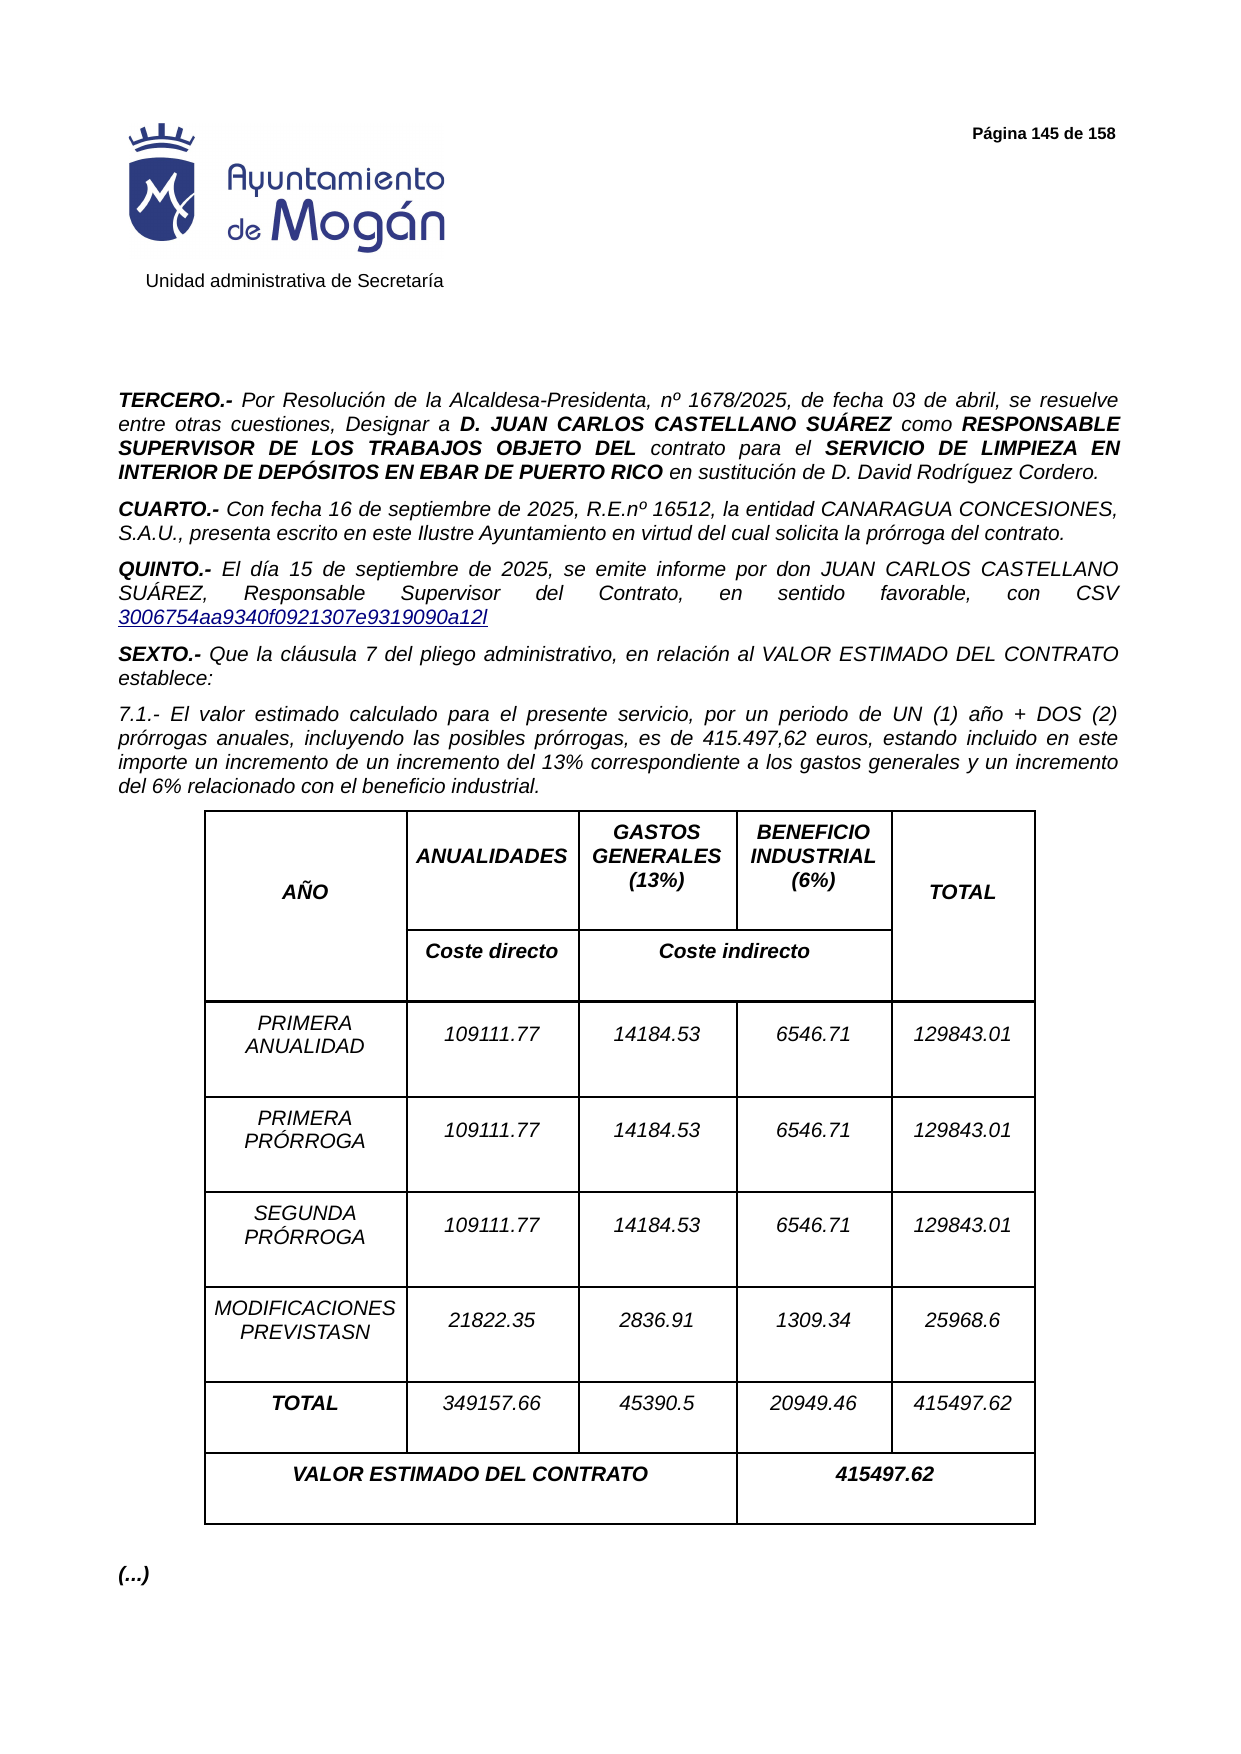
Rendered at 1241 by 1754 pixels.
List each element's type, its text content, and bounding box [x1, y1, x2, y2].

table_cell 349157,66 [408, 1383, 578, 1452]
table_cell PRIMERA ANUALIDAD [206, 1003, 406, 1096]
table_cell 415497,62 [893, 1383, 1034, 1452]
table_cell 129843,01 [893, 1098, 1034, 1191]
table_cell PRIMERA PRÓRROGA [206, 1098, 406, 1191]
table_cell 6546,71 [738, 1193, 891, 1286]
text 7.1.- El valor estimado calculado para el presente servicio, por un periodo de UN (1) año + DOS (2) prórrogas anuales, incluyendo las posibles prórrogas, es de 415.497,62 euros, estando incluido en este importe un incremento de un incremento del 13% correspondiente a los gastos generales y un incremento del 6% relacionado con el beneficio industrial. [118, 702, 1122, 798]
table_cell 21822,35 [408, 1288, 578, 1381]
text QUINTO.- El día 15 de septiembre de 2025, se emite informe por don JUAN CARLOS CASTELLANO SUÁREZ, Responsable Supervisor del Contrato, en sentido favorable, con CSV 3006754aa9340f0921307e9319090a12l [118, 557, 1122, 629]
text SEXTO.- Que la cláusula 7 del pliego administrativo, en relación al VALOR ESTIMADO DEL CONTRATO establece: [118, 641, 1122, 689]
table_header AÑO [206, 812, 406, 1000]
table_cell Coste directo [408, 931, 578, 1000]
text TERCERO.- Por Resolución de la Alcaldesa-Presidenta, nº 1678/2025, de fecha 03 de abril, se resuelve entre otras cuestiones, Designar a D. JUAN CARLOS CASTELLANO SUÁREZ como RESPONSABLE SUPERVISOR DE LOS TRABAJOS OBJETO DEL contrato para el SERVICIO DE LIMPIEZA EN INTERIOR DE DEPÓSITOS EN EBAR DE PUERTO RICO en sustitución de D. David Rodríguez Cordero. [118, 388, 1122, 484]
table_cell VALOR ESTIMADO DEL CONTRATO [206, 1454, 736, 1523]
table_cell 45390,5 [580, 1383, 736, 1452]
table_cell 109111,77 [408, 1193, 578, 1286]
table_cell 14184,53 [580, 1193, 736, 1286]
picture [128, 123, 445, 259]
text (...) [118, 1562, 1122, 1586]
table_cell 109111,77 [408, 1098, 578, 1191]
table_cell MODIFICACIONES PREVISTASN [206, 1288, 406, 1381]
text CUARTO.- Con fecha 16 de septiembre de 2025, R.E.nº 16512, la entidad CANARAGUA CONCESIONES, S.A.U., presenta escrito en este Ilustre Ayuntamiento en virtud del cual solicita la prórroga del contrato. [118, 497, 1122, 544]
table_header TOTAL [893, 812, 1034, 1000]
table_cell Coste indirecto [580, 931, 891, 1000]
table_cell 2836,91 [580, 1288, 736, 1381]
table_cell 129843,01 [893, 1003, 1034, 1096]
table_header GASTOS GENERALES (13%) [580, 812, 736, 929]
table_cell 1309,34 [738, 1288, 891, 1381]
table_cell 25968,6 [893, 1288, 1034, 1381]
table_header ANUALIDADES [408, 812, 578, 929]
table_cell 14184,53 [580, 1003, 736, 1096]
table_cell 415497,62 [738, 1454, 1034, 1523]
table_cell 20949,46 [738, 1383, 891, 1452]
table_header BENEFICIO INDUSTRIAL (6%) [738, 812, 891, 929]
table_cell SEGUNDA PRÓRROGA [206, 1193, 406, 1286]
table_cell 129843,01 [893, 1193, 1034, 1286]
table_cell 109111,77 [408, 1003, 578, 1096]
table_cell TOTAL [206, 1383, 406, 1452]
table_cell 14184,53 [580, 1098, 736, 1191]
table_cell 6546,71 [738, 1003, 891, 1096]
table_cell 6546,71 [738, 1098, 891, 1191]
